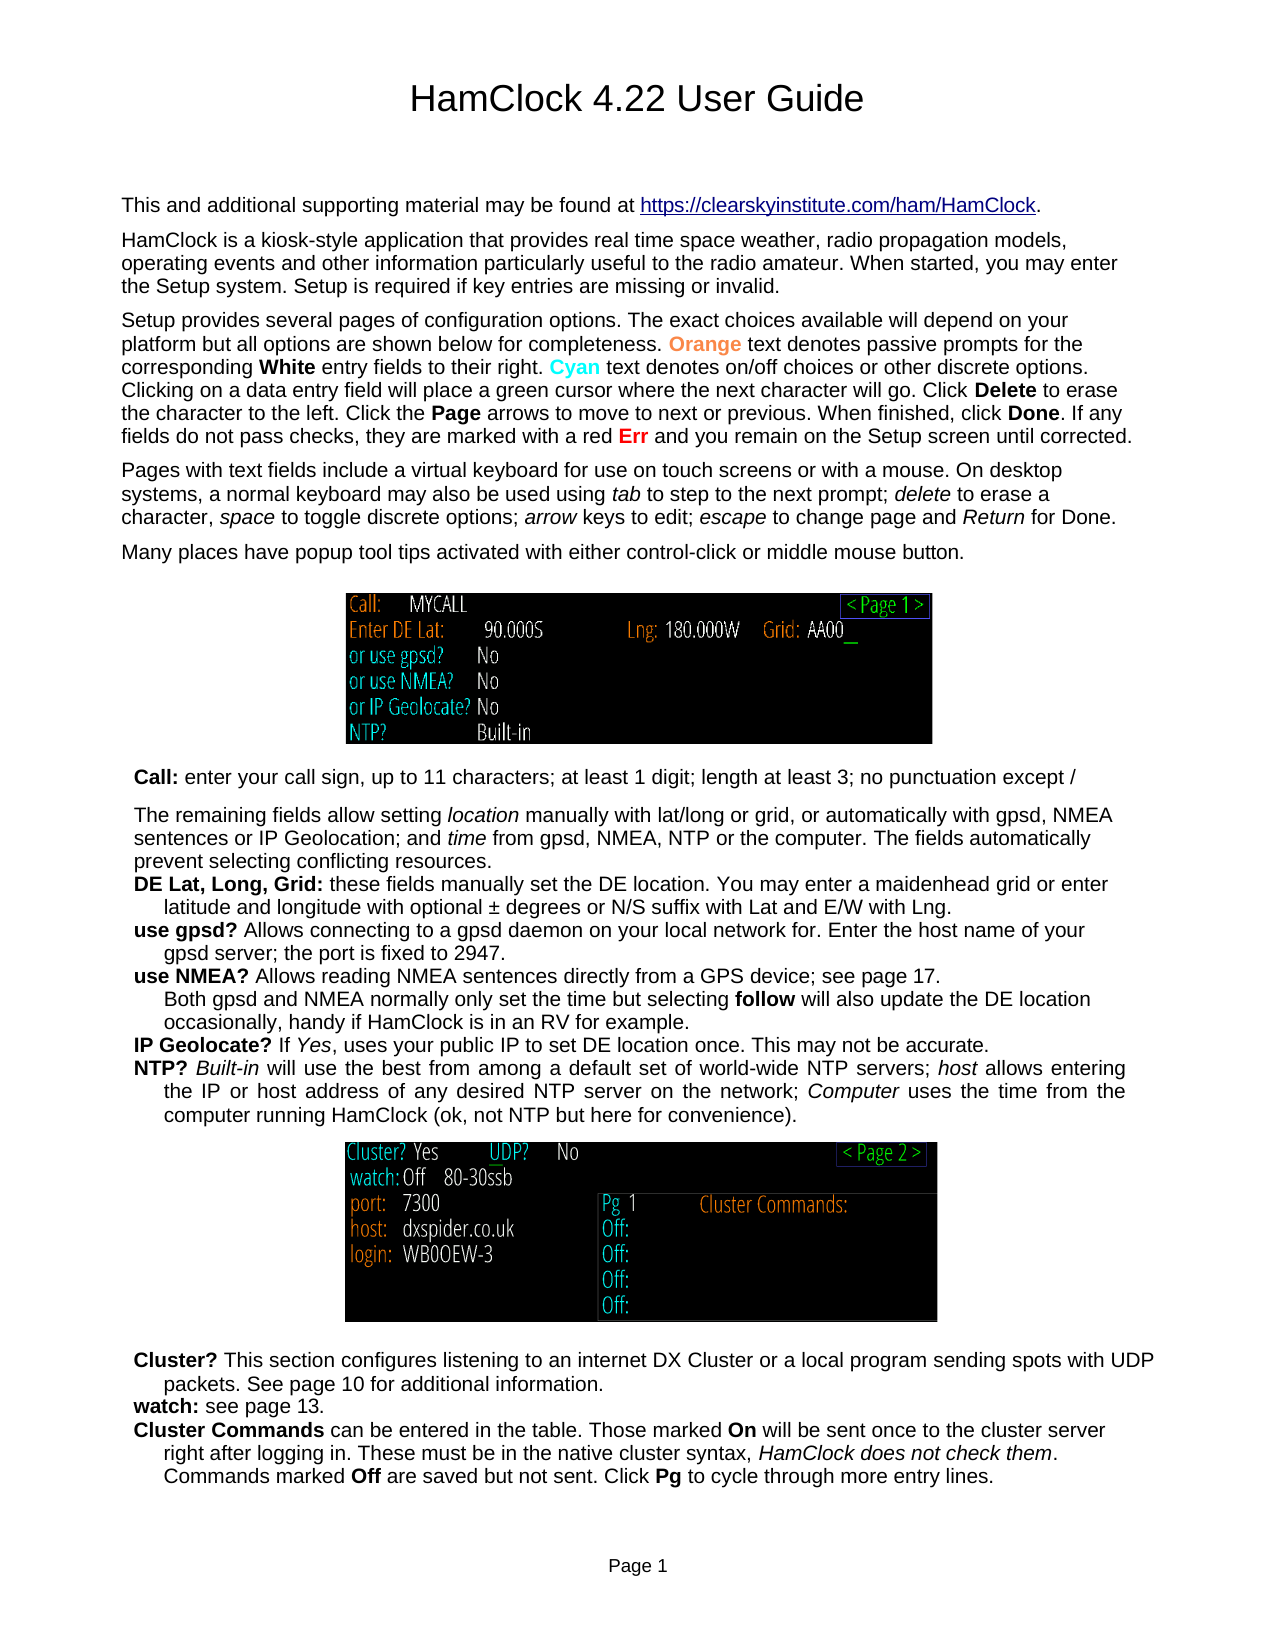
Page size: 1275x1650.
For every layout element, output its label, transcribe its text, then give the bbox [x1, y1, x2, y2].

text This and additional supporting material may be found at https://clearskyinstitute.com/ham/HamClock. [121, 193, 1208, 217]
text HamClock is a kiosk-style application that provides real time space weather, radio propagation models, operating events and other information particularly useful to the radio amateur. When started, you may enter the Setup system. Setup is required if key entries are missing or invalid. [121, 229, 1134, 298]
text Cluster? This section configures listening to an internet DX Cluster or a local program sending spots with UDP packets. See page 10 for additional information. [133, 1349, 1208, 1395]
text use gpsd? Allows connecting to a gpsd daemon on your local network for. Enter the host name of your gpsd server; the port is fixed to 2947. [133, 919, 1134, 965]
text DE Lat, Long, Grid: these fields manually set the DE location. You may enter a maidenhead grid or enter latitude and longitude with optional ± degrees or N/S suffix with Lat and E/W with Lng. [133, 873, 1134, 919]
text use NMEA? Allows reading NMEA sentences directly from a GPS device; see page 17. [133, 965, 1208, 988]
text Pages with text fields include a virtual keyboard for use on touch screens or with a mouse. On desktop systems, a normal keyboard may also be used using tab to step to the next prompt; delete to erase a character, space to toggle discrete options; arrow keys to edit; escape to change page and Return for Done. [121, 459, 1134, 528]
text The remaining fields allow setting location manually with lat/long or grid, or automatically with gpsd, NMEA sentences or IP Geolocation; and time from gpsd, NMEA, NTP or the computer. The fields automatically prevent selecting conflicting resources. [133, 804, 1134, 873]
text Both gpsd and NMEA normally only set the time but selecting follow will also update the DE location occasionally, handy if HamClock is in an RV for example. [163, 988, 1134, 1034]
text IP Geolocate? If Yes, uses your public IP to set DE location once. This may not be accurate. [133, 1034, 1208, 1057]
text NTP? Built-in will use the best from among a default set of world-wide NTP servers; host allows entering the IP or host address of any desired NTP server on the network; Computer uses the time from the computer running HamClock (ok, not NTP but here for convenience). [133, 1057, 1126, 1126]
text Cluster Commands can be entered in the table. Those marked On will be sent once to the cluster server right after logging in. These must be in the native cluster syntax, HamClock does not check them. Commands marked Off are saved but not sent. Click Pg to cycle through more entry lines. [133, 1419, 1152, 1488]
text Call: enter your call sign, up to 11 characters; at least 1 digit; length at least 3; no punctuation except / [133, 765, 1208, 789]
text Many places have popup tool tips activated with either control-click or middle mouse button. [121, 540, 1208, 564]
text Setup provides several pages of configuration options. The exact choices available will depend on your platform but all options are shown below for completeness. Orange text denotes passive prompts for the corresponding White entry fields to their right. Cyan text denotes on/off choices or other discrete options. Clicking on a data entry field will place a green cursor where the next character will go. Click Delete to erase the character to the left. Click the Page arrows to move to next or previous. When finished, click Done. If any fields do not pass checks, they are marked with a red Err and you remain on the Setup screen until corrected. [121, 309, 1134, 448]
text watch: see page 13. [133, 1395, 1208, 1418]
